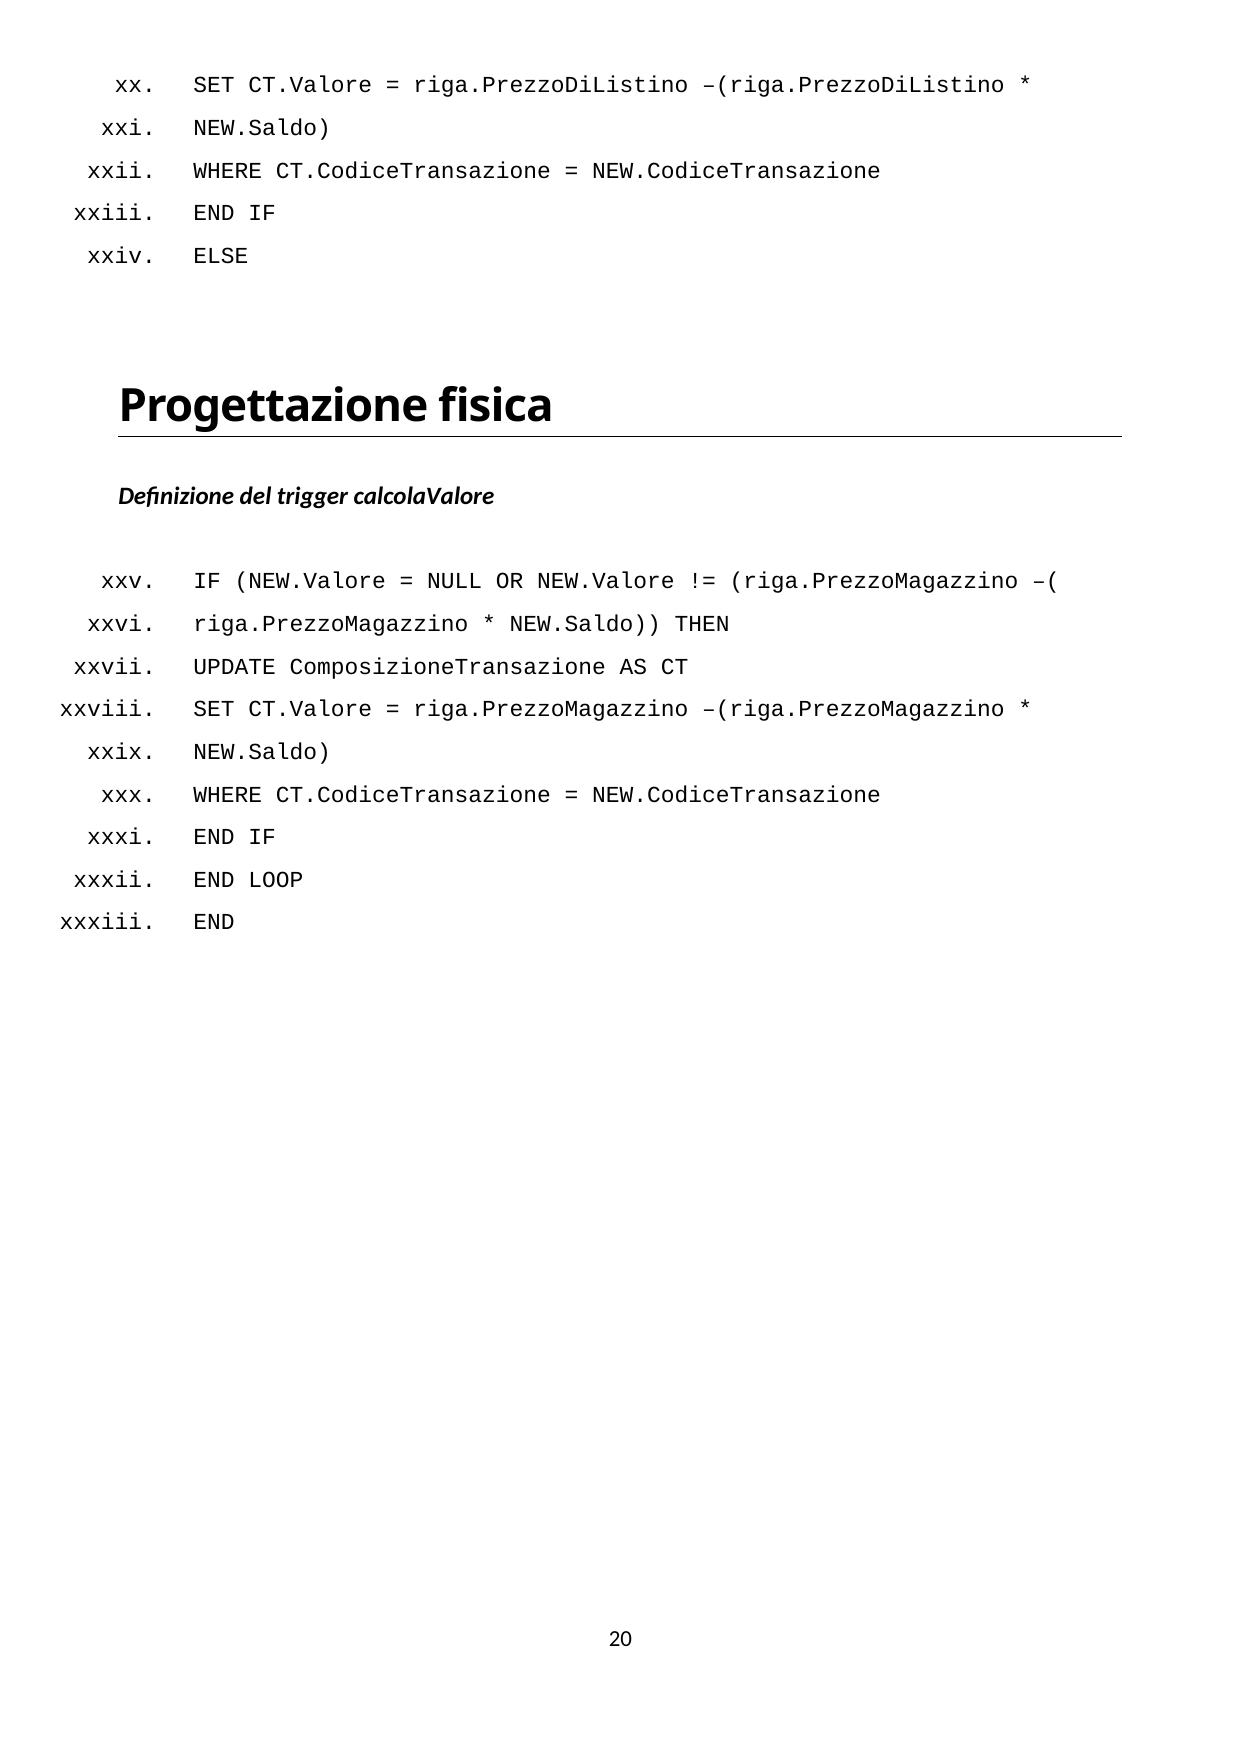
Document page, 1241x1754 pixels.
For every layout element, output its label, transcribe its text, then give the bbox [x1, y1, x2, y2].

list END IF [156, 202, 1122, 227]
list END LOOP [156, 868, 1122, 894]
list SET CT.Valore = riga.PrezzoDiListino –(riga.PrezzoDiListino * [156, 74, 1122, 100]
list ELSE [156, 244, 1122, 270]
list UPDATE ComposizioneTransazione AS CT [156, 655, 1122, 681]
list IF (NEW.Valore = NULL OR NEW.Valore != (riga.PrezzoMagazzino –( [156, 570, 1122, 596]
title Progettazione fisica [118, 372, 1122, 436]
list END [156, 911, 1122, 937]
list WHERE CT.CodiceTransazione = NEW.CodiceTransazione [156, 783, 1122, 809]
list END IF [156, 826, 1122, 851]
list NEW.Saldo) [156, 740, 1122, 766]
list WHERE CT.CodiceTransazione = NEW.CodiceTransazione [156, 159, 1122, 185]
list SET CT.Valore = riga.PrezzoMagazzino –(riga.PrezzoMagazzino * [156, 698, 1122, 724]
list NEW.Saldo) [156, 116, 1122, 142]
list riga.PrezzoMagazzino * NEW.Saldo)) THEN [156, 612, 1122, 638]
text Definizione del trigger calcolaValore [118, 480, 1122, 511]
